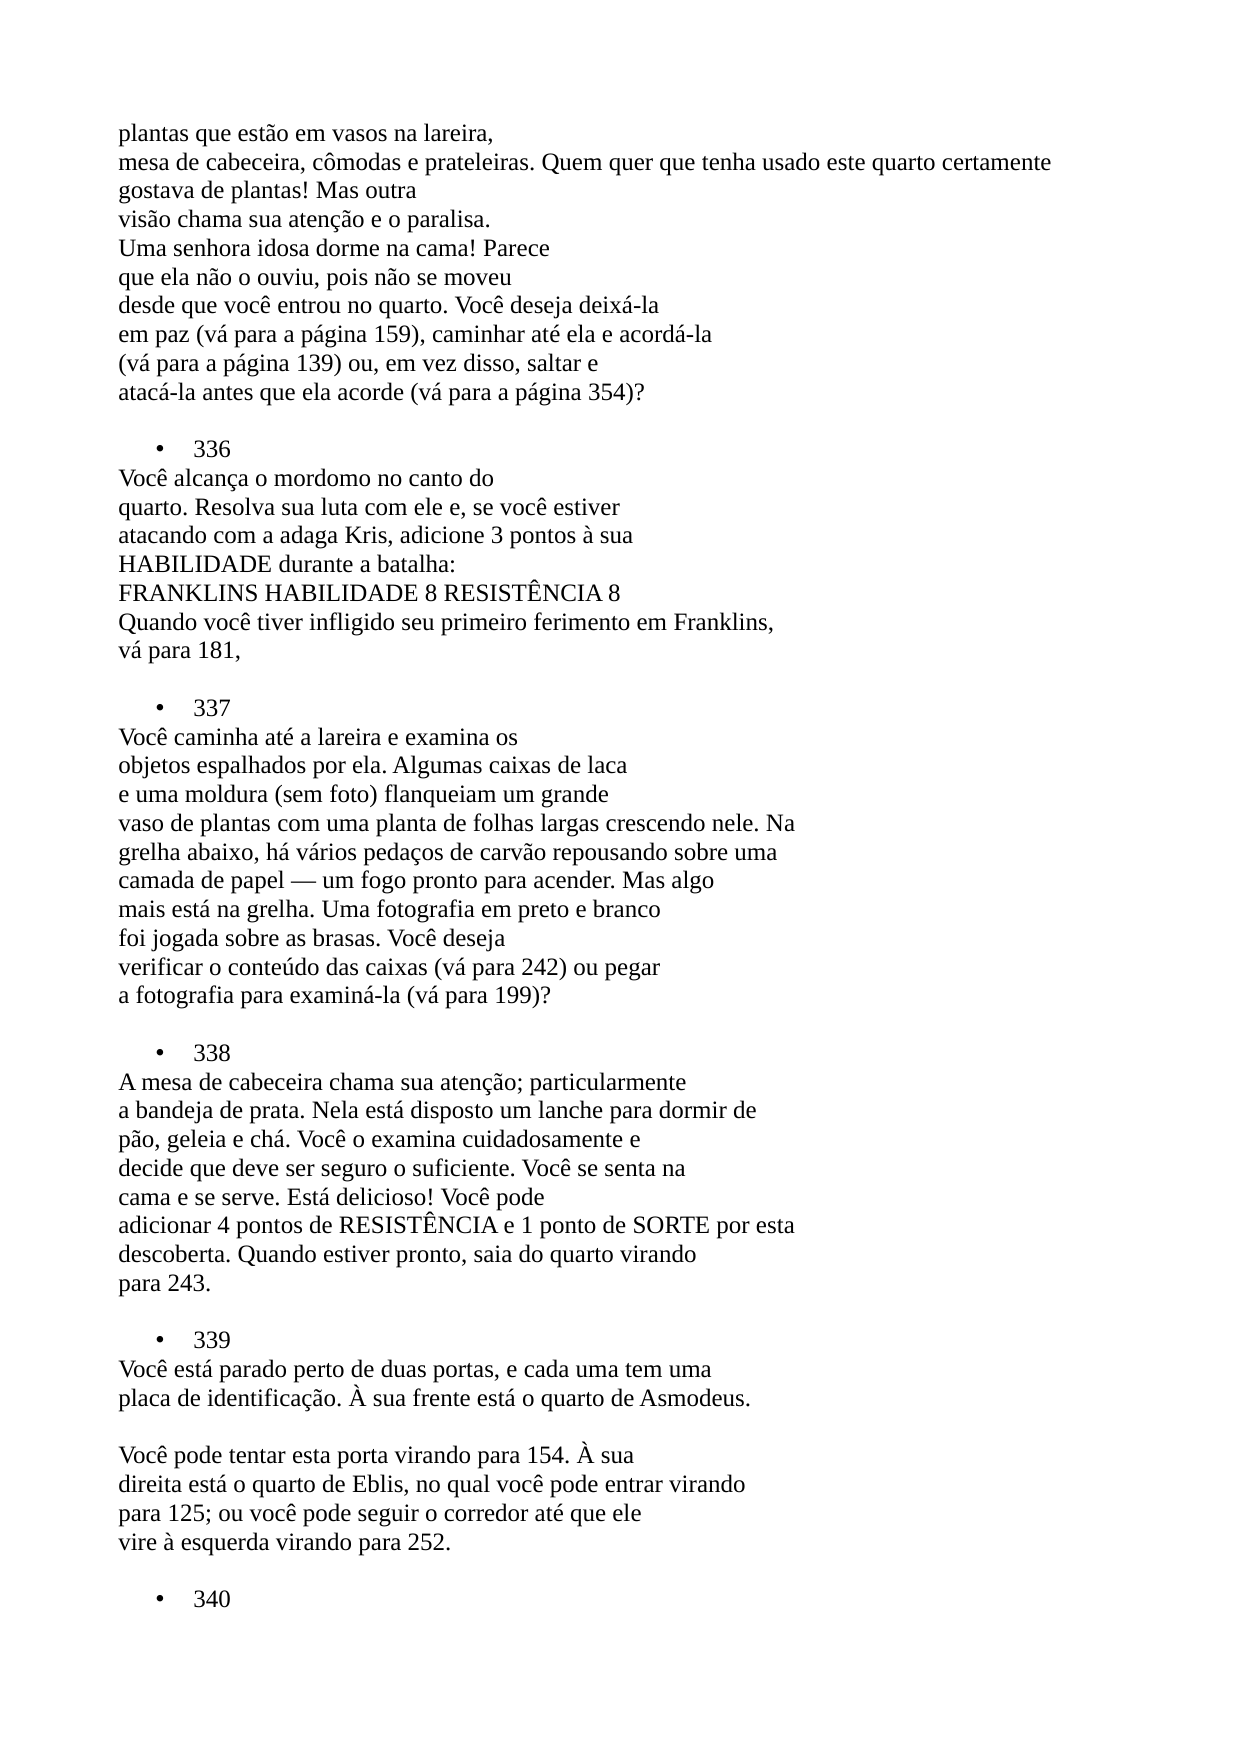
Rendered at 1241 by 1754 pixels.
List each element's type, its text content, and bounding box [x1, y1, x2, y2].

text adicionar 4 pontos de RESISTÊNCIA e 1 ponto de SORTE por esta [118, 1211, 1122, 1239]
text vá para 181, [118, 636, 1122, 664]
text Você está parado perto de duas portas, e cada uma tem uma [118, 1354, 1122, 1383]
text atacá-la antes que ela acorde (vá para a página 354)? [118, 377, 1122, 406]
text para 125; ou você pode seguir o corredor até que ele [118, 1498, 1122, 1527]
text atacando com a adaga Kris, adicione 3 pontos à sua [118, 521, 1122, 549]
text quarto. Resolva sua luta com ele e, se você estiver [118, 492, 1122, 521]
text mesa de cabeceira, cômodas e prateleiras. Quem quer que tenha usado este quarto certamente gostava de plantas! Mas outra [118, 147, 1122, 204]
text decide que deve ser seguro o suficiente. Você se senta na [118, 1153, 1122, 1182]
text mais está na grelha. Uma fotografia em preto e branco [118, 894, 1122, 923]
text (vá para a página 139) ou, em vez disso, saltar e [118, 348, 1122, 377]
text foi jogada sobre as brasas. Você deseja [118, 923, 1122, 952]
text a fotografia para examiná-la (vá para 199)? [118, 981, 1122, 1009]
text verificar o conteúdo das caixas (vá para 242) ou pegar [118, 952, 1122, 981]
text placa de identificação. À sua frente está o quarto de Asmodeus. [118, 1383, 1122, 1412]
text a bandeja de prata. Nela está disposto um lanche para dormir de [118, 1096, 1122, 1124]
text Uma senhora idosa dorme na cama! Parece [118, 233, 1122, 262]
text objetos espalhados por ela. Algumas caixas de laca [118, 751, 1122, 779]
text e uma moldura (sem foto) flanqueiam um grande [118, 779, 1122, 808]
list 337 [156, 693, 1122, 722]
text vire à esquerda virando para 252. [118, 1527, 1122, 1556]
text Você pode tentar esta porta virando para 154. À sua [118, 1441, 1122, 1469]
list 339 [156, 1326, 1122, 1354]
list 340 [156, 1584, 1122, 1613]
text descoberta. Quando estiver pronto, saia do quarto virando [118, 1239, 1122, 1268]
text para 243. [118, 1268, 1122, 1297]
list 336 [156, 434, 1122, 463]
text A mesa de cabeceira chama sua atenção; particularmente [118, 1067, 1122, 1096]
text plantas que estão em vasos na lareira, [118, 118, 1122, 147]
text pão, geleia e chá. Você o examina cuidadosamente e [118, 1124, 1122, 1153]
text visão chama sua atenção e o paralisa. [118, 204, 1122, 233]
text camada de papel — um fogo pronto para acender. Mas algo [118, 866, 1122, 894]
text FRANKLINS HABILIDADE 8 RESISTÊNCIA 8 [118, 578, 1122, 607]
text direita está o quarto de Eblis, no qual você pode entrar virando [118, 1469, 1122, 1498]
text cama e se serve. Está delicioso! Você pode [118, 1182, 1122, 1211]
text HABILIDADE durante a batalha: [118, 549, 1122, 578]
list 338 [156, 1038, 1122, 1067]
text Você alcança o mordomo no canto do [118, 463, 1122, 492]
text desde que você entrou no quarto. Você deseja deixá-la [118, 291, 1122, 319]
text grelha abaixo, há vários pedaços de carvão repousando sobre uma [118, 837, 1122, 866]
text que ela não o ouviu, pois não se moveu [118, 262, 1122, 291]
text Você caminha até a lareira e examina os [118, 722, 1122, 751]
text vaso de plantas com uma planta de folhas largas crescendo nele. Na [118, 808, 1122, 837]
text Quando você tiver infligido seu primeiro ferimento em Franklins, [118, 607, 1122, 636]
text em paz (vá para a página 159), caminhar até ela e acordá-la [118, 319, 1122, 348]
